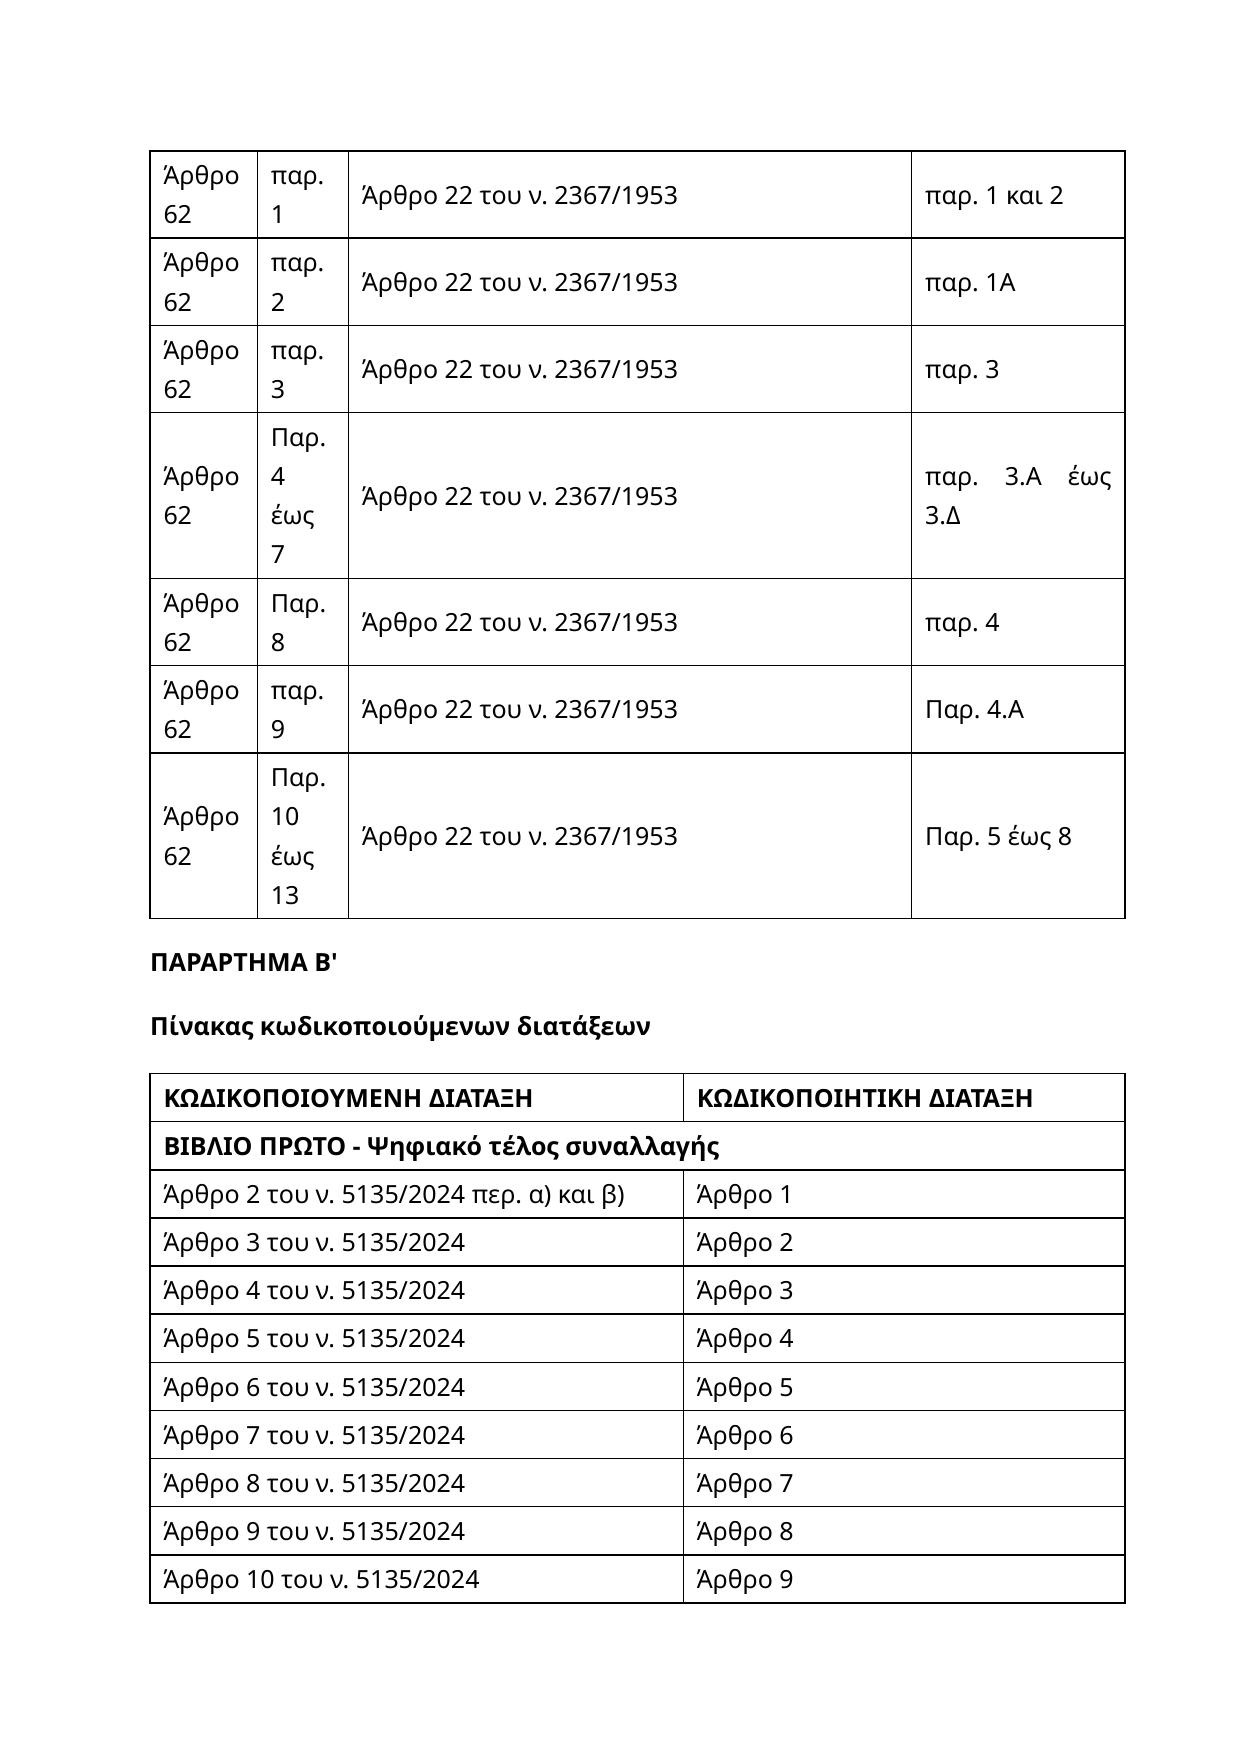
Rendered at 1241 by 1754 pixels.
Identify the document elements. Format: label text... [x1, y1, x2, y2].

table_cell παρ. 1 [258, 152, 348, 237]
table_cell Άρθρο 7 [684, 1459, 1124, 1506]
table_cell Άρθρο 9 του ν. 5135/2024 [151, 1507, 683, 1554]
table_cell παρ. 1 και 2 [912, 152, 1124, 237]
table_cell Άρθρο 7 του ν. 5135/2024 [151, 1411, 683, 1458]
table_cell Άρθρο 3 του ν. 5135/2024 [151, 1219, 683, 1265]
text Πίνακας κωδικοποιούμενων διατάξεων [150, 1008, 1090, 1042]
table_cell Άρθρο 8 του ν. 5135/2024 [151, 1459, 683, 1506]
table_cell παρ. 1Α [912, 239, 1124, 324]
table_cell Παρ. 5 έως 8 [912, 754, 1124, 918]
table_cell Παρ. 8 [258, 579, 348, 665]
table_header ΚΩΔΙΚΟΠΟΙΗΤΙΚΗ ΔΙΑΤΑΞΗ [684, 1074, 1124, 1121]
table_cell Άρθρο 62 [151, 579, 257, 665]
table_cell Παρ. 10 έως 13 [258, 754, 348, 918]
table_cell Άρθρο 10 του ν. 5135/2024 [151, 1556, 683, 1602]
table_cell Άρθρο 62 [151, 754, 257, 918]
table_cell Άρθρο 1 [684, 1171, 1124, 1217]
table_cell Άρθρο 2 [684, 1219, 1124, 1265]
table_cell παρ. 4 [912, 579, 1124, 665]
table_cell Άρθρο 22 του ν. 2367/1953 [349, 239, 911, 324]
table_cell Άρθρο 9 [684, 1556, 1124, 1602]
table_cell παρ. 9 [258, 666, 348, 752]
table_cell Άρθρο 62 [151, 239, 257, 324]
table_cell παρ. 3.Α έως 3.Δ [912, 413, 1124, 577]
table_cell Άρθρο 22 του ν. 2367/1953 [349, 754, 911, 918]
table_cell ΒΙΒΛΙΟ ΠΡΩΤΟ - Ψηφιακό τέλος συναλλαγής [151, 1122, 1124, 1169]
table_cell Άρθρο 22 του ν. 2367/1953 [349, 579, 911, 665]
table_header ΚΩΔΙΚΟΠΟΙΟΥΜΕΝΗ ΔΙΑΤΑΞΗ [151, 1074, 683, 1121]
table_cell Άρθρο 22 του ν. 2367/1953 [349, 666, 911, 752]
table_cell Άρθρο 6 του ν. 5135/2024 [151, 1363, 683, 1409]
table_cell παρ. 3 [258, 326, 348, 412]
table_cell Παρ. 4.Α [912, 666, 1124, 752]
table_cell Άρθρο 5 του ν. 5135/2024 [151, 1315, 683, 1361]
table_cell Άρθρο 22 του ν. 2367/1953 [349, 152, 911, 237]
table_cell παρ. 3 [912, 326, 1124, 412]
table_cell Άρθρο 22 του ν. 2367/1953 [349, 326, 911, 412]
table_cell Άρθρο 2 του ν. 5135/2024 περ. α) και β) [151, 1171, 683, 1217]
table_cell Άρθρο 8 [684, 1507, 1124, 1554]
table_cell Παρ. 4 έως 7 [258, 413, 348, 577]
table_cell Άρθρο 6 [684, 1411, 1124, 1458]
table_cell Άρθρο 3 [684, 1267, 1124, 1313]
table_cell παρ. 2 [258, 239, 348, 324]
table_cell Άρθρο 5 [684, 1363, 1124, 1409]
table_cell Άρθρο 62 [151, 666, 257, 752]
table_cell Άρθρο 4 του ν. 5135/2024 [151, 1267, 683, 1313]
table_cell Άρθρο 62 [151, 152, 257, 237]
table_cell Άρθρο 4 [684, 1315, 1124, 1361]
text ΠΑΡΑΡΤΗΜΑ Β' [150, 944, 1090, 978]
table_cell Άρθρο 62 [151, 326, 257, 412]
table_cell Άρθρο 22 του ν. 2367/1953 [349, 413, 911, 577]
table_cell Άρθρο 62 [151, 413, 257, 577]
